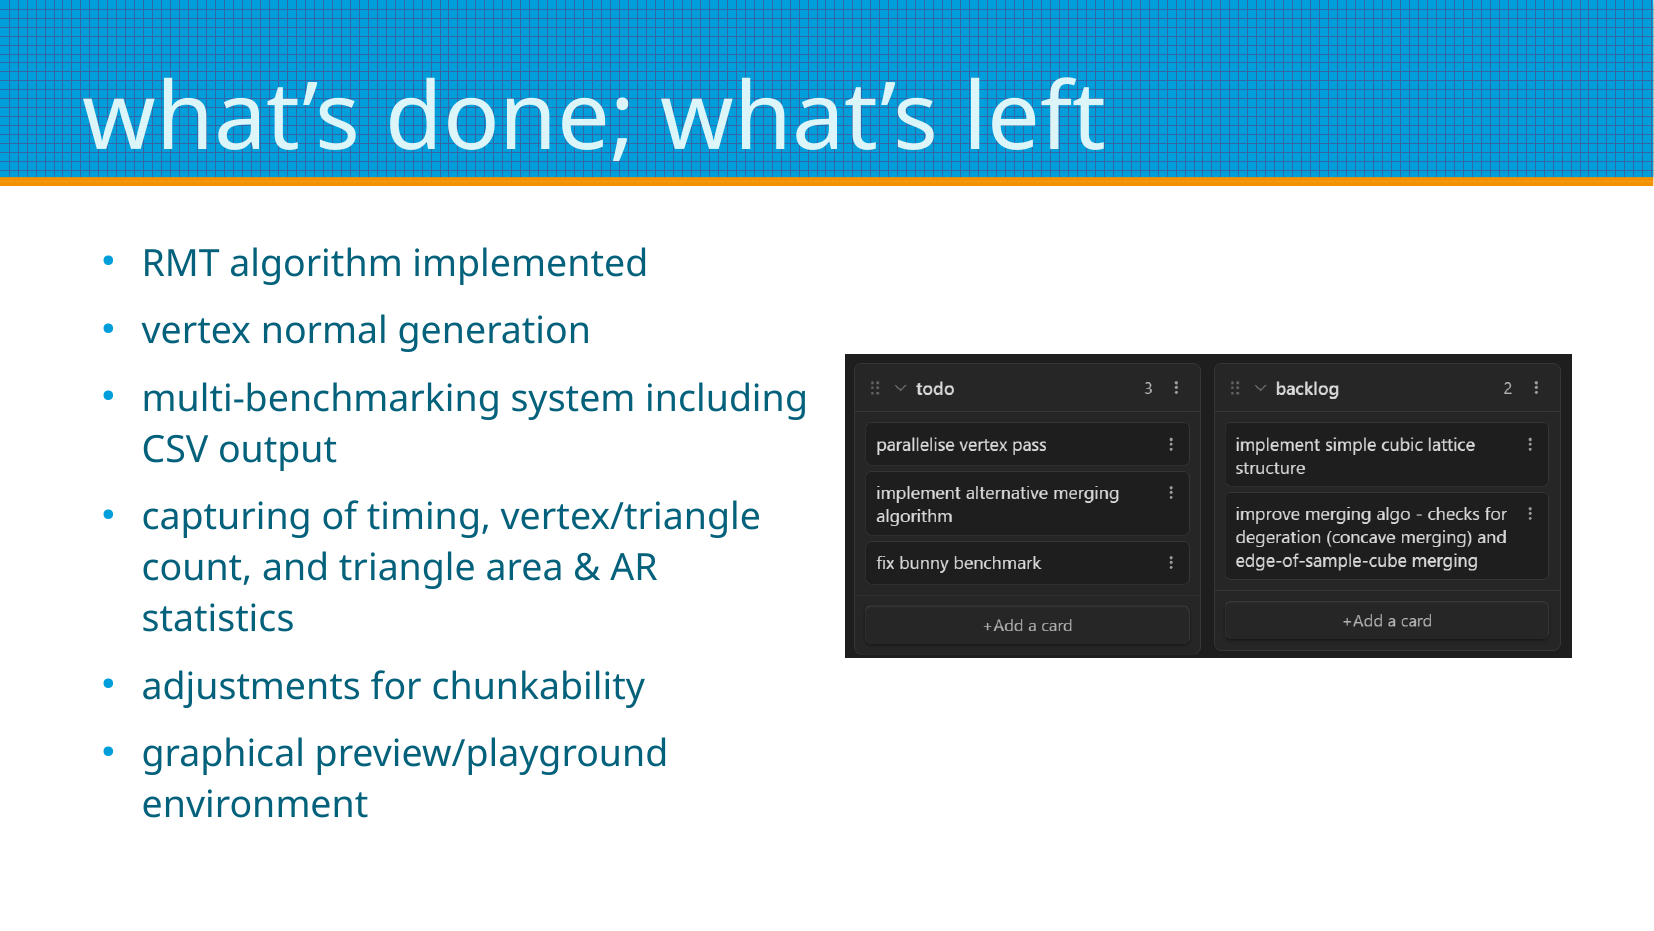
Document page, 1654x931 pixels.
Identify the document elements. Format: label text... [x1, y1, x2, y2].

list RMT algorithm implemented vertex normal generation multi-benchmarking system including CSV output capturing of timing, vertex/triangle count, and triangle area & AR statistics adjustments for chunkability graphical preview/playground environment [88, 236, 815, 842]
picture [845, 354, 1572, 658]
title what’s done; what’s left [82, 14, 1571, 178]
